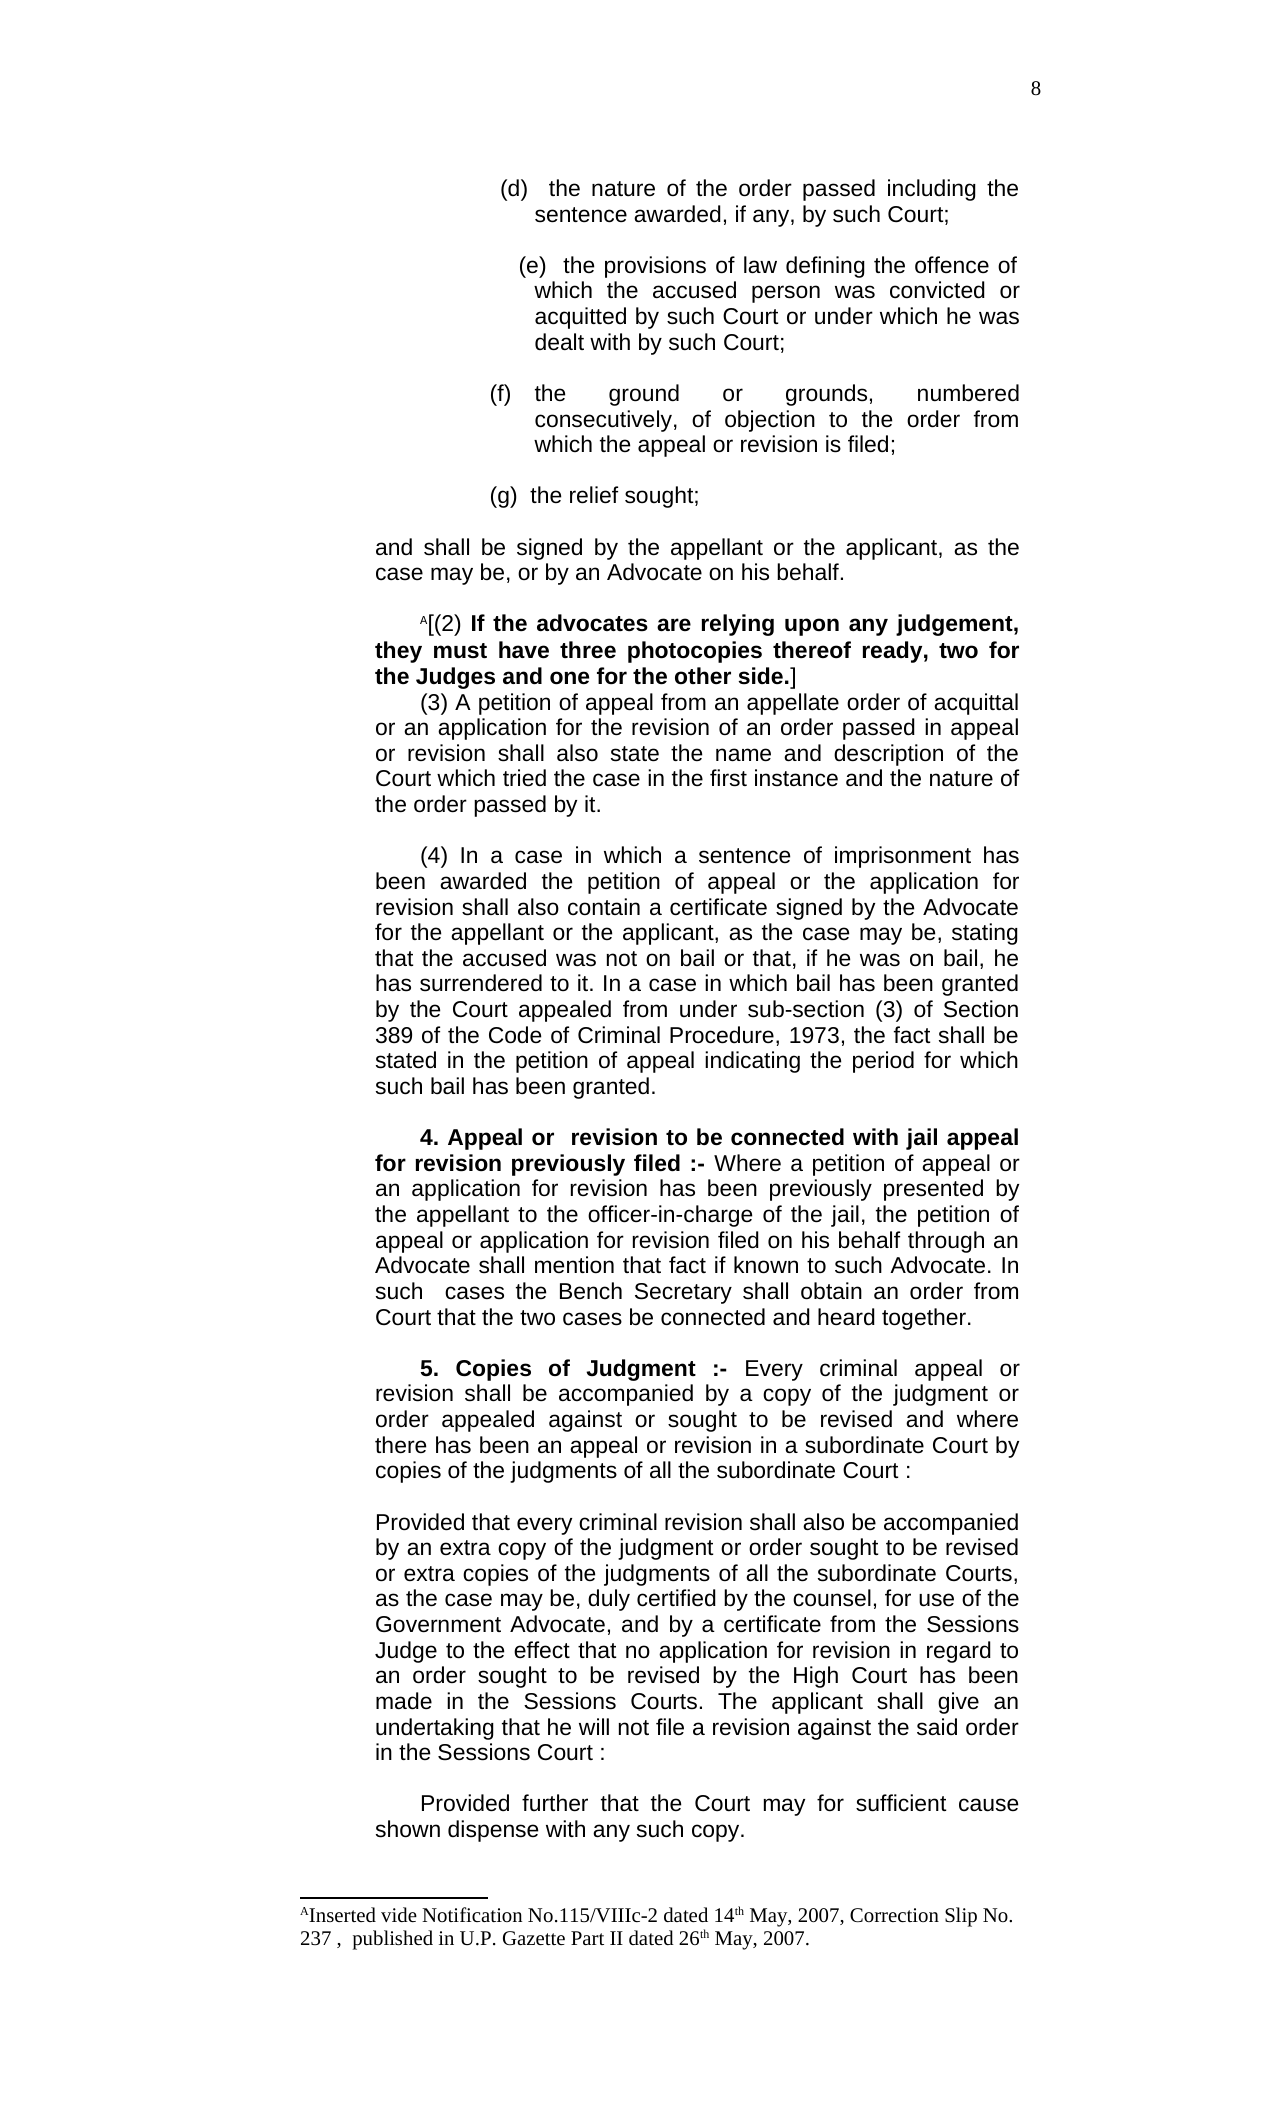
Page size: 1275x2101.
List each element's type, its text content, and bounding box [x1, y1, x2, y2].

text 5. Copies of Judgment :- Every criminal appeal or revision shall be accompanied by a copy of the judgment or order appealed against or sought to be revised and where there has been an appeal or revision in a subordinate Court by copies of the judgments of all the subordinate Court : [375, 1356, 1020, 1484]
text and shall be signed by the appellant or the applicant, as the case may be, or by an Advocate on his behalf. [375, 534, 1020, 585]
text 4. Appeal or revision to be connected with jail appeal for revision previously filed :- Where a petition of appeal or an application for revision has been previously presented by the appellant to the officer-in-charge of the jail, the petition of appeal or application for revision filed on his behalf through an Advocate shall mention that fact if known to such Advocate. In such cases the Bench Secretary shall obtain an order from Court that the two cases be connected and heard together. [375, 1125, 1020, 1330]
text (4) In a case in which a sentence of imprisonment has been awarded the petition of appeal or the application for revision shall also contain a certificate signed by the Advocate for the appellant or the applicant, as the case may be, stating that the accused was not on bail or that, if he was on bail, he has surrendered to it. In a case in which bail has been granted by the Court appealed from under sub-section (3) of Section 389 of the Code of Criminal Procedure, 1973, the fact shall be stated in the petition of appeal indicating the period for which such bail has been granted. [375, 843, 1020, 1099]
text (e) the provisions of law defining the offence of which the accused person was convicted or acquitted by such Court or under which he was dealt with by such Court; [375, 252, 1020, 355]
text Provided further that the Court may for sufficient cause shown dispense with any such copy. [375, 1791, 1020, 1842]
text Provided that every criminal revision shall also be accompanied by an extra copy of the judgment or order sought to be revised or extra copies of the judgments of all the subordinate Courts, as the case may be, duly certified by the counsel, for use of the Government Advocate, and by a certificate from the Sessions Judge to the effect that no application for revision in regard to an order sought to be revised by the High Court has been made in the Sessions Courts. The applicant shall give an undertaking that he will not file a revision against the said order in the Sessions Court : [375, 1509, 1020, 1766]
text Inserted vide Notification No.115/VIIIc-2 dated 14th May, 2007, Correction Slip No. 237 , published in U.P. Gazette Part II dated 26th May, 2007. [300, 1904, 1050, 1950]
text [(2) If the advocates are relying upon any judgement, they must have three photocopies thereof ready, two for the Judges and one for the other side.] [375, 611, 1020, 689]
text (f) the ground or grounds, numbered consecutively, of objection to the order from which the appeal or revision is filed; [375, 381, 1020, 457]
text (3) A petition of appeal from an appellate order of acquittal or an application for the revision of an order passed in appeal or revision shall also state the name and description of the Court which tried the case in the first instance and the nature of the order passed by it. [375, 689, 1020, 817]
text (d) the nature of the order passed including the sentence awarded, if any, by such Court; [375, 176, 1020, 227]
text (g) the relief sought; [375, 483, 1020, 509]
